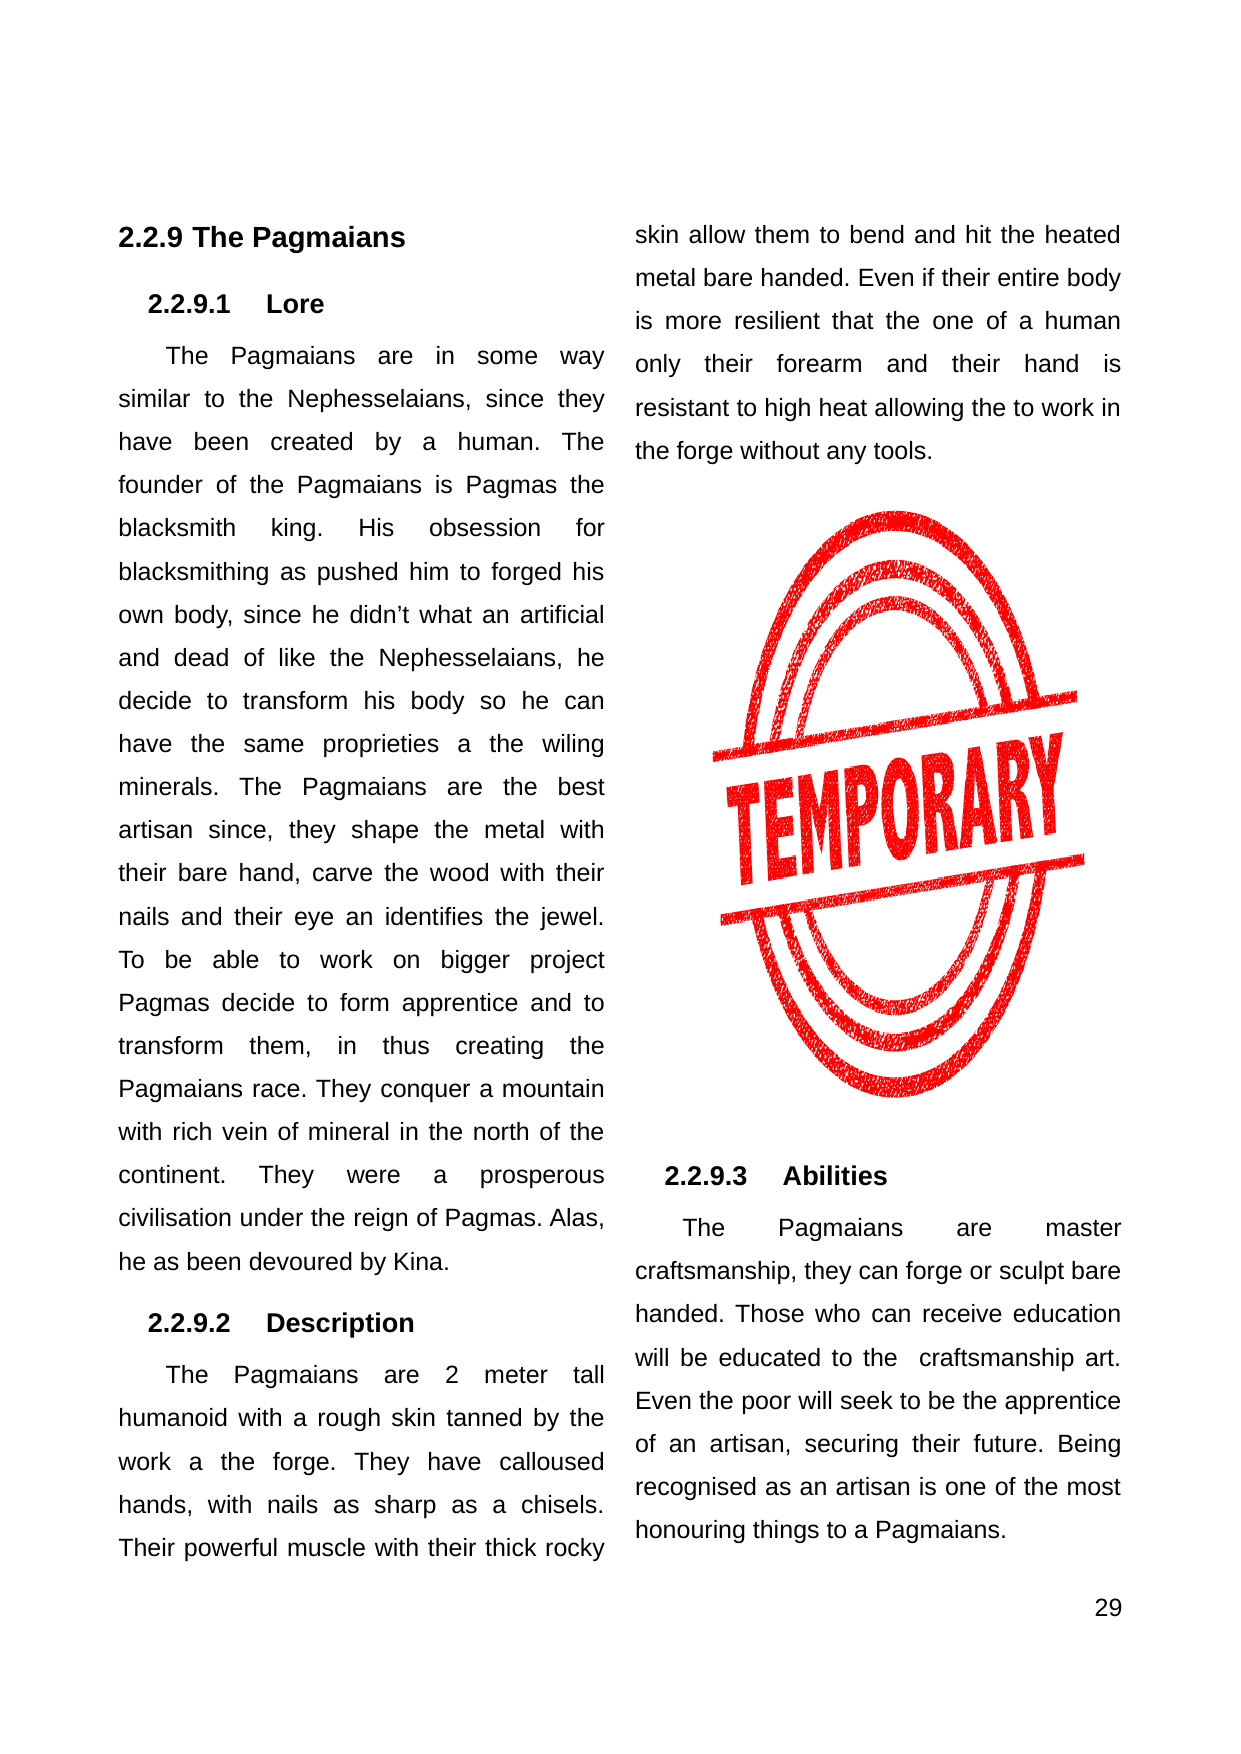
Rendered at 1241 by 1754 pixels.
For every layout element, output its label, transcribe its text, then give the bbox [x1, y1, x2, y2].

subtitle Lore [118, 288, 605, 319]
text skin allow them to bend and hit the heated metal bare handed. Even if their entire body is more resilient that the one of a human only their forearm and their hand is resistant to high heat allowing the to work in the forge without any tools. [635, 220, 1122, 464]
subtitle Description [118, 1307, 605, 1339]
picture [639, 479, 1137, 1145]
subtitle Abilities [635, 1145, 1122, 1192]
text The Pagmaians are in some way similar to the Nephesselaians, since they have been created by a human. The founder of the Pagmaians is Pagmas the blacksmith king. His obsession for blacksmithing as pushed him to forged his own body, since he didn’t what an artificial and dead of like the Nephesselaians, he decide to transform his body so he can have the same proprieties a the wiling minerals. The Pagmaians are the best artisan since, they shape the metal with their bare hand, carve the wood with their nails and their eye an identifies the jewel. To be able to work on bigger project Pagmas decide to form apprentice and to transform them, in thus creating the Pagmaians race. They conquer a mountain with rich vein of mineral in the north of the continent. They were a prosperous civilisation under the reign of Pagmas. Alas, he as been devoured by Kina. [118, 341, 605, 1275]
subtitle The Pagmaians [118, 220, 605, 254]
text The Pagmaians are master craftsmanship, they can forge or sculpt bare handed. Those who can receive education will be educated to the craftsmanship art. Even the poor will seek to be the apprentice of an artisan, securing their future. Being recognised as an artisan is one of the most honouring things to a Pagmaians. [635, 1213, 1122, 1544]
text The Pagmaians are 2 meter tall humanoid with a rough skin tanned by the work a the forge. They have calloused hands, with nails as sharp as a chisels. Their powerful muscle with their thick rocky [118, 1360, 605, 1561]
